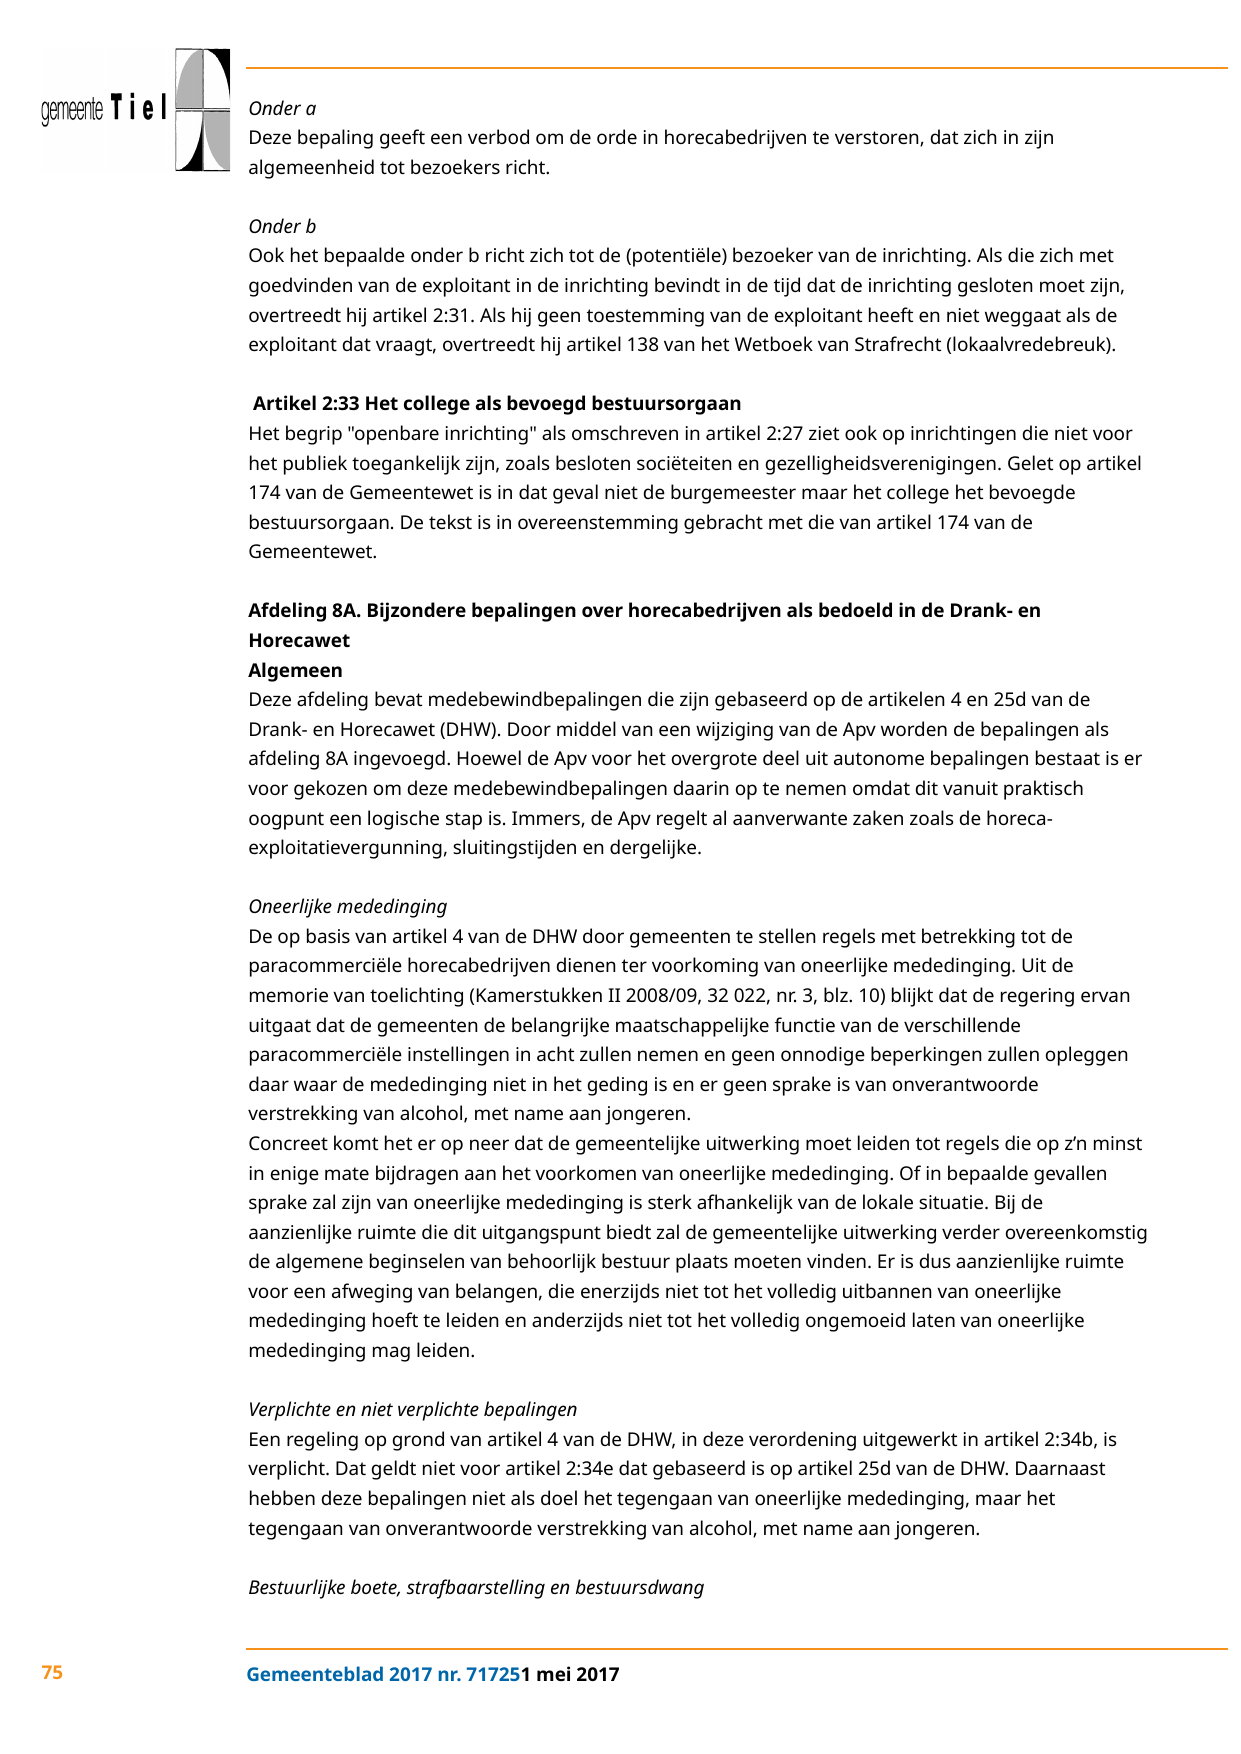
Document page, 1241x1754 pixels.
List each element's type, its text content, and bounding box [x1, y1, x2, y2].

text Afdeling 8A. Bijzondere bepalingen over horecabedrijven als bedoeld in de Drank- en Horecawet [248, 598, 1152, 653]
picture [41, 47, 231, 172]
text Bestuurlijke boete, strafbaarstelling en bestuursdwang [248, 1574, 1152, 1600]
text Algemeen [248, 657, 1152, 683]
text Deze bepaling geeft een verbod om de orde in horecabedrijven te verstoren, dat zich in zijn algemeenheid tot bezoekers richt. [248, 124, 1152, 180]
text Een regeling op grond van artikel 4 van de DHW, in deze verordening uitgewerkt in artikel 2:34b, is verplicht. Dat geldt niet voor artikel 2:34e dat gebaseerd is op artikel 25d van de DHW. Daarnaast hebben deze bepalingen niet als doel het tegengaan van oneerlijke mededinging, maar het tegengaan van onverantwoorde verstrekking van alcohol, met name aan jongeren. [248, 1426, 1152, 1541]
text Oneerlijke mededinging [248, 893, 1152, 919]
text Ook het bepaalde onder b richt zich tot de (potentiële) bezoeker van de inrichting. Als die zich met goedvinden van de exploitant in de inrichting bevindt in de tijd dat de inrichting gesloten moet zijn, overtreedt hij artikel 2:31. Als hij geen toestemming van de exploitant heeft en niet weggaat als de exploitant dat vraagt, overtreedt hij artikel 138 van het Wetboek van Strafrecht (lokaalvredebreuk). [248, 243, 1152, 357]
text Het begrip "openbare inrichting" als omschreven in artikel 2:27 ziet ook op inrichtingen die niet voor het publiek toegankelijk zijn, zoals besloten sociëteiten en gezelligheidsverenigingen. Gelet op artikel 174 van de Gemeentewet is in dat geval niet de burgemeester maar het college het bevoegde bestuursorgaan. De tekst is in overeenstemming gebracht met die van artikel 174 van de Gemeentewet. [248, 420, 1152, 564]
text Artikel 2:33 Het college als bevoegd bestuursorgaan [248, 391, 1152, 416]
text Concreet komt het er op neer dat de gemeentelijke uitwerking moet leiden tot regels die op z’n minst in enige mate bijdragen aan het voorkomen van oneerlijke mededinging. Of in bepaalde gevallen sprake zal zijn van oneerlijke mededinging is sterk afhankelijk van de lokale situatie. Bij de aanzienlijke ruimte die dit uitgangspunt biedt zal de gemeentelijke uitwerking verder overeenkomstig de algemene beginselen van behoorlijk bestuur plaats moeten vinden. Er is dus aanzienlijke ruimte voor een afweging van belangen, die enerzijds niet tot het volledig uitbannen van oneerlijke mededinging hoeft te leiden en anderzijds niet tot het volledig ongemoeid laten van oneerlijke mededinging mag leiden. [248, 1130, 1152, 1363]
text Verplichte en niet verplichte bepalingen [248, 1396, 1152, 1422]
text Onder b [248, 213, 1152, 239]
text Deze afdeling bevat medebewindbepalingen die zijn gebaseerd op de artikelen 4 en 25d van de Drank- en Horecawet (DHW). Door middel van een wijziging van de Apv worden de bepalingen als afdeling 8A ingevoegd. Hoewel de Apv voor het overgrote deel uit autonome bepalingen bestaat is er voor gekozen om deze medebewindbepalingen daarin op te nemen omdat dit vanuit praktisch oogpunt een logische stap is. Immers, de Apv regelt al aanverwante zaken zoals de horeca-exploitatievergunning, sluitingstijden en dergelijke. [248, 686, 1152, 860]
text De op basis van artikel 4 van de DHW door gemeenten te stellen regels met betrekking tot de paracommerciële horecabedrijven dienen ter voorkoming van oneerlijke mededinging. Uit de memorie van toelichting (Kamerstukken II 2008/09, 32 022, nr. 3, blz. 10) blijkt dat de regering ervan uitgaat dat de gemeenten de belangrijke maatschappelijke functie van de verschillende paracommerciële instellingen in acht zullen nemen en geen onnodige beperkingen zullen opleggen daar waar de mededinging niet in het geding is en er geen sprake is van onverantwoorde verstrekking van alcohol, met name aan jongeren. [248, 923, 1152, 1126]
text Onder a [248, 95, 1152, 121]
